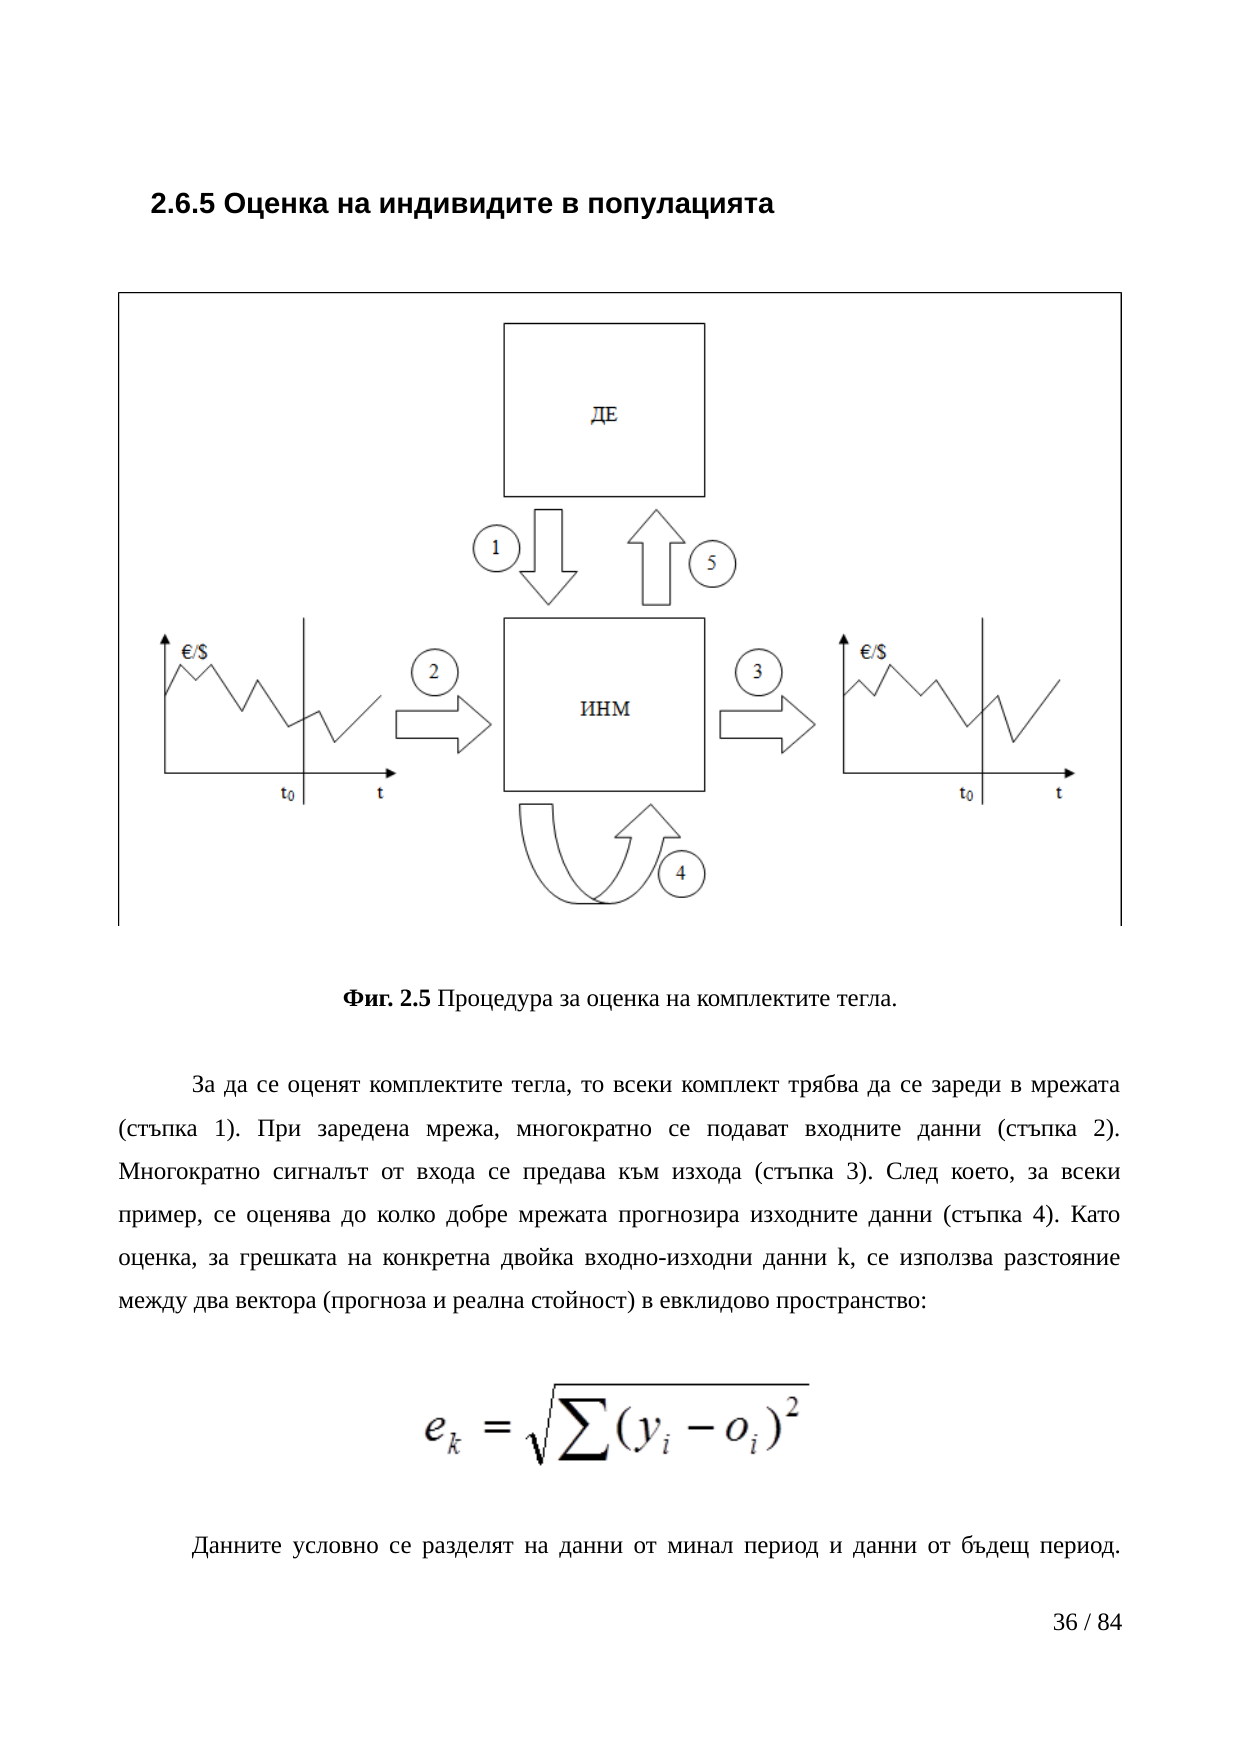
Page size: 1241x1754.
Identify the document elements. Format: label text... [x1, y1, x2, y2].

text Данните условно се разделят на данни от минал период и данни от бъдещ период. [118, 1531, 1122, 1559]
text Фиг. 2.5 Процедура за оценка на комплектите тегла. [118, 983, 1122, 1012]
text За да се оценят комплектите тегла, то всеки комплект трябва да се зареди в мрежата (стъпка 1). При заредена мрежа, многократно се подават входните данни (стъпка 2). Многократно сигналът от входа се предава към изхода (стъпка 3). След което, за всеки пример, се оценява до колко добре мрежата прогнозира изходните данни (стъпка 4). Като оценка, за грешката на конкретна двойка входно-изходни данни k, се използва разстояние между два вектора (прогноза и реална стойност) в евклидово пространство: [118, 1069, 1122, 1314]
subtitle 2.6.5 Оценка на индивидите в популацията [118, 186, 1122, 220]
